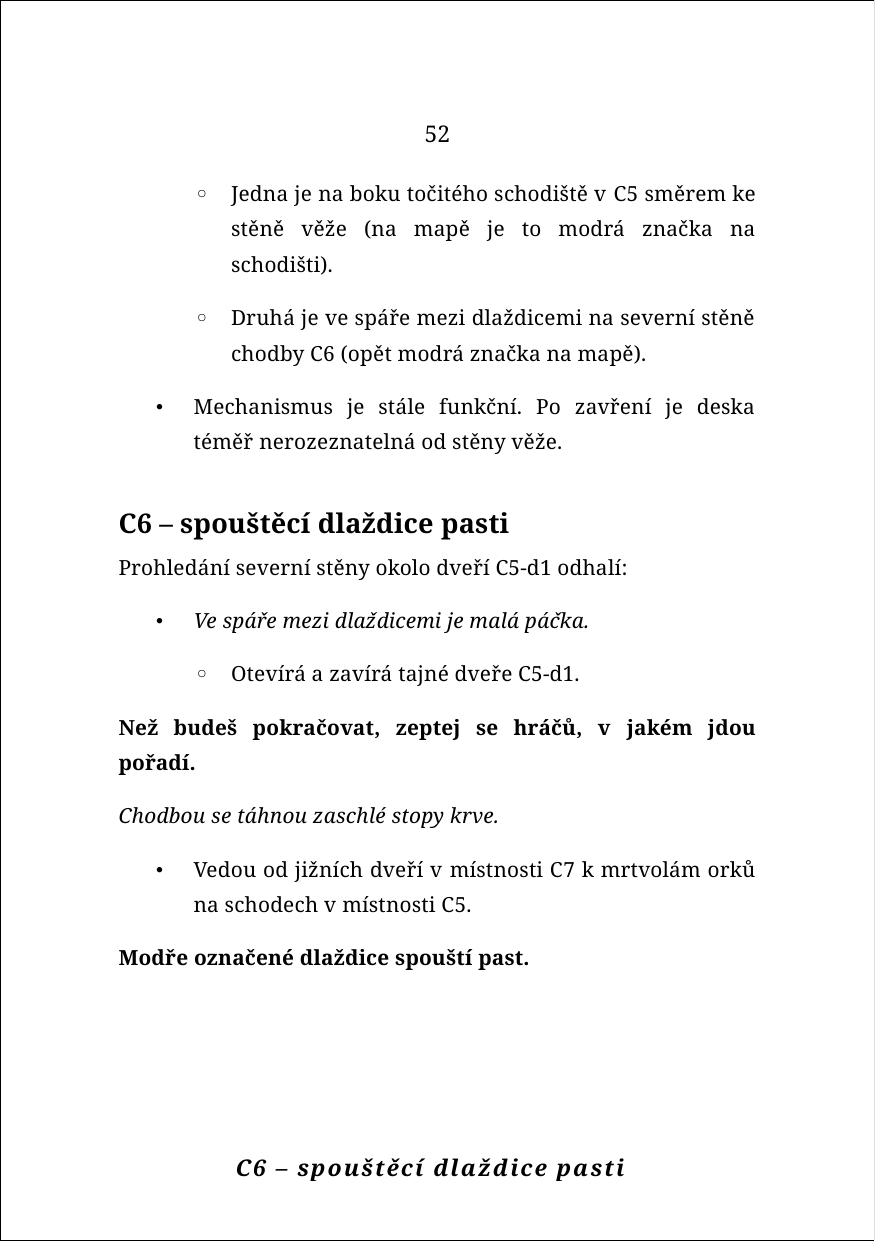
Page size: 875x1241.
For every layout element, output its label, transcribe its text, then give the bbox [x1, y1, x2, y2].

list Jedna je na boku točitého schodiště v⁠ C5 směrem ke stěně věže (na mapě je to modrá značka na schodišti). [193, 179, 756, 278]
list Ve spáře mezi dlaždicemi je malá páčka. [156, 606, 756, 635]
list Vedou od jižních dveří v⁠ místnosti C7 k⁠ mrtvolám orků na schodech v⁠ místnosti C5. [156, 855, 756, 919]
text Prohledání severní stěny okolo dveří C5-d1 odhalí: [118, 553, 756, 581]
list Druhá je ve spáře mezi dlaždicemi na severní stěně chodby C6 (opět modrá značka na mapě). [193, 303, 756, 367]
list Otevírá a⁠ zavírá tajné dveře C5-d1. [193, 659, 756, 688]
subtitle C6 – spouštěcí dlaždice pasti [118, 504, 756, 541]
text Než budeš pokračovat, zeptej se hráčů, v⁠ jakém jdou pořadí. [118, 713, 756, 777]
list Mechanismus je stále funkční. Po zavření je deska téměř nerozeznatelná od stěny věže. [156, 392, 756, 456]
text Modře označené dlaždice spouští past. [118, 943, 756, 972]
text Chodbou se táhnou zaschlé stopy krve. [118, 801, 756, 830]
